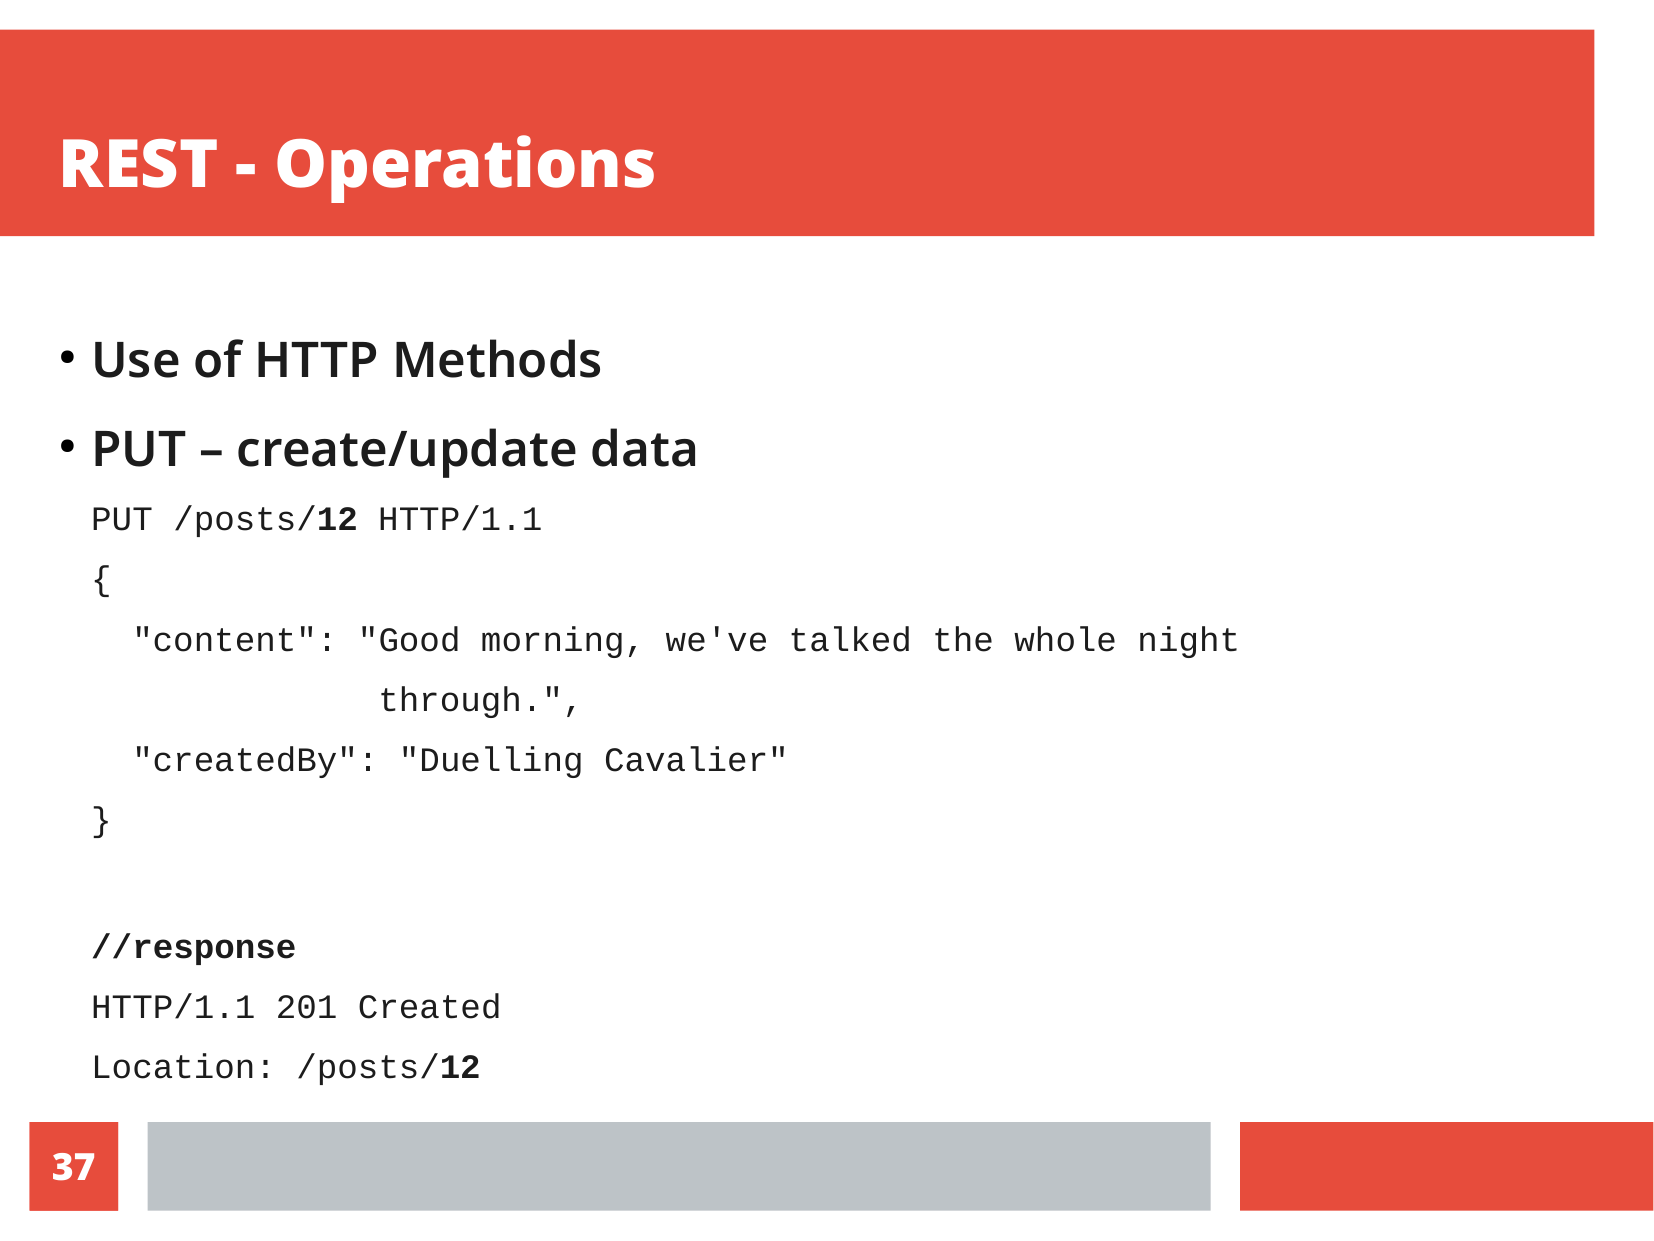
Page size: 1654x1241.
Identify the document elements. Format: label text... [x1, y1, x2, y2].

title REST - Operations [59, 59, 1595, 207]
list Use of HTTP Methods PUT – create/update data PUT /posts/12 HTTP/1.1 { "content": "Good morning, we've talked the whole night through.", "createdBy": "Duelling Cavalier" } //response HTTP/1.1 201 Created Location: /posts/12 [59, 324, 1565, 1093]
